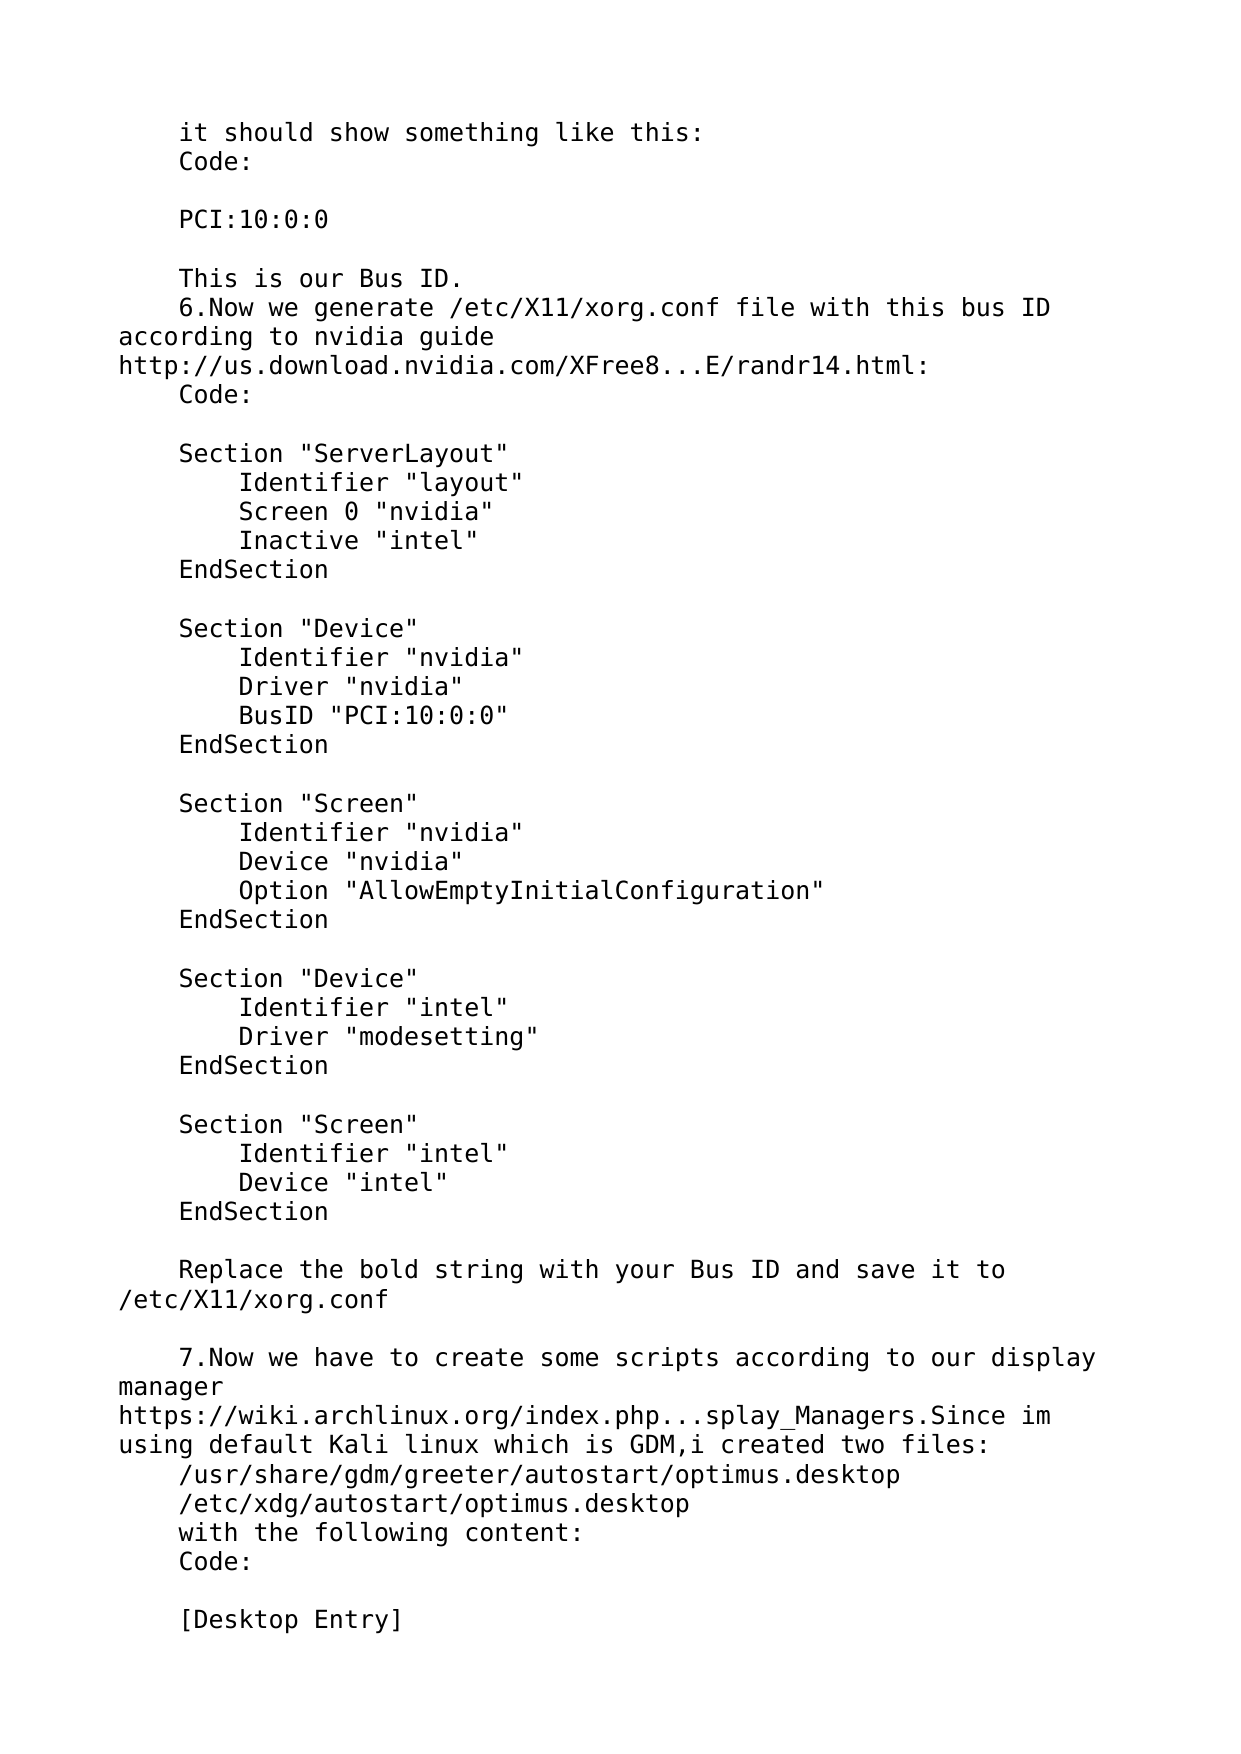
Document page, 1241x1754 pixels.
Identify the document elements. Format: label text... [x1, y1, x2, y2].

text it should show something like this: Code: PCI:10:0:0 This is our Bus ID. 6.Now we generate /etc/X11/xorg.conf file with this bus ID according to nvidia guide http://us.download.nvidia.com/XFree8...E/randr14.html: Code: Section "ServerLayout" Identifier "layout" Screen 0 "nvidia" Inactive "intel" EndSection Section "Device" Identifier "nvidia" Driver "nvidia" BusID "PCI:10:0:0" EndSection Section "Screen" Identifier "nvidia" Device "nvidia" Option "AllowEmptyInitialConfiguration" EndSection Section "Device" Identifier "intel" Driver "modesetting" EndSection Section "Screen" Identifier "intel" Device "intel" EndSection Replace the bold string with your Bus ID and save it to /etc/X11/xorg.conf 7.Now we have to create some scripts according to our display manager https://wiki.archlinux.org/index.php...splay_Managers.Since im using default Kali linux which is GDM,i created two files: /usr/share/gdm/greeter/autostart/optimus.desktop /etc/xdg/autostart/optimus.desktop with the following content: Code: [Desktop Entry] [118, 118, 1122, 1635]
